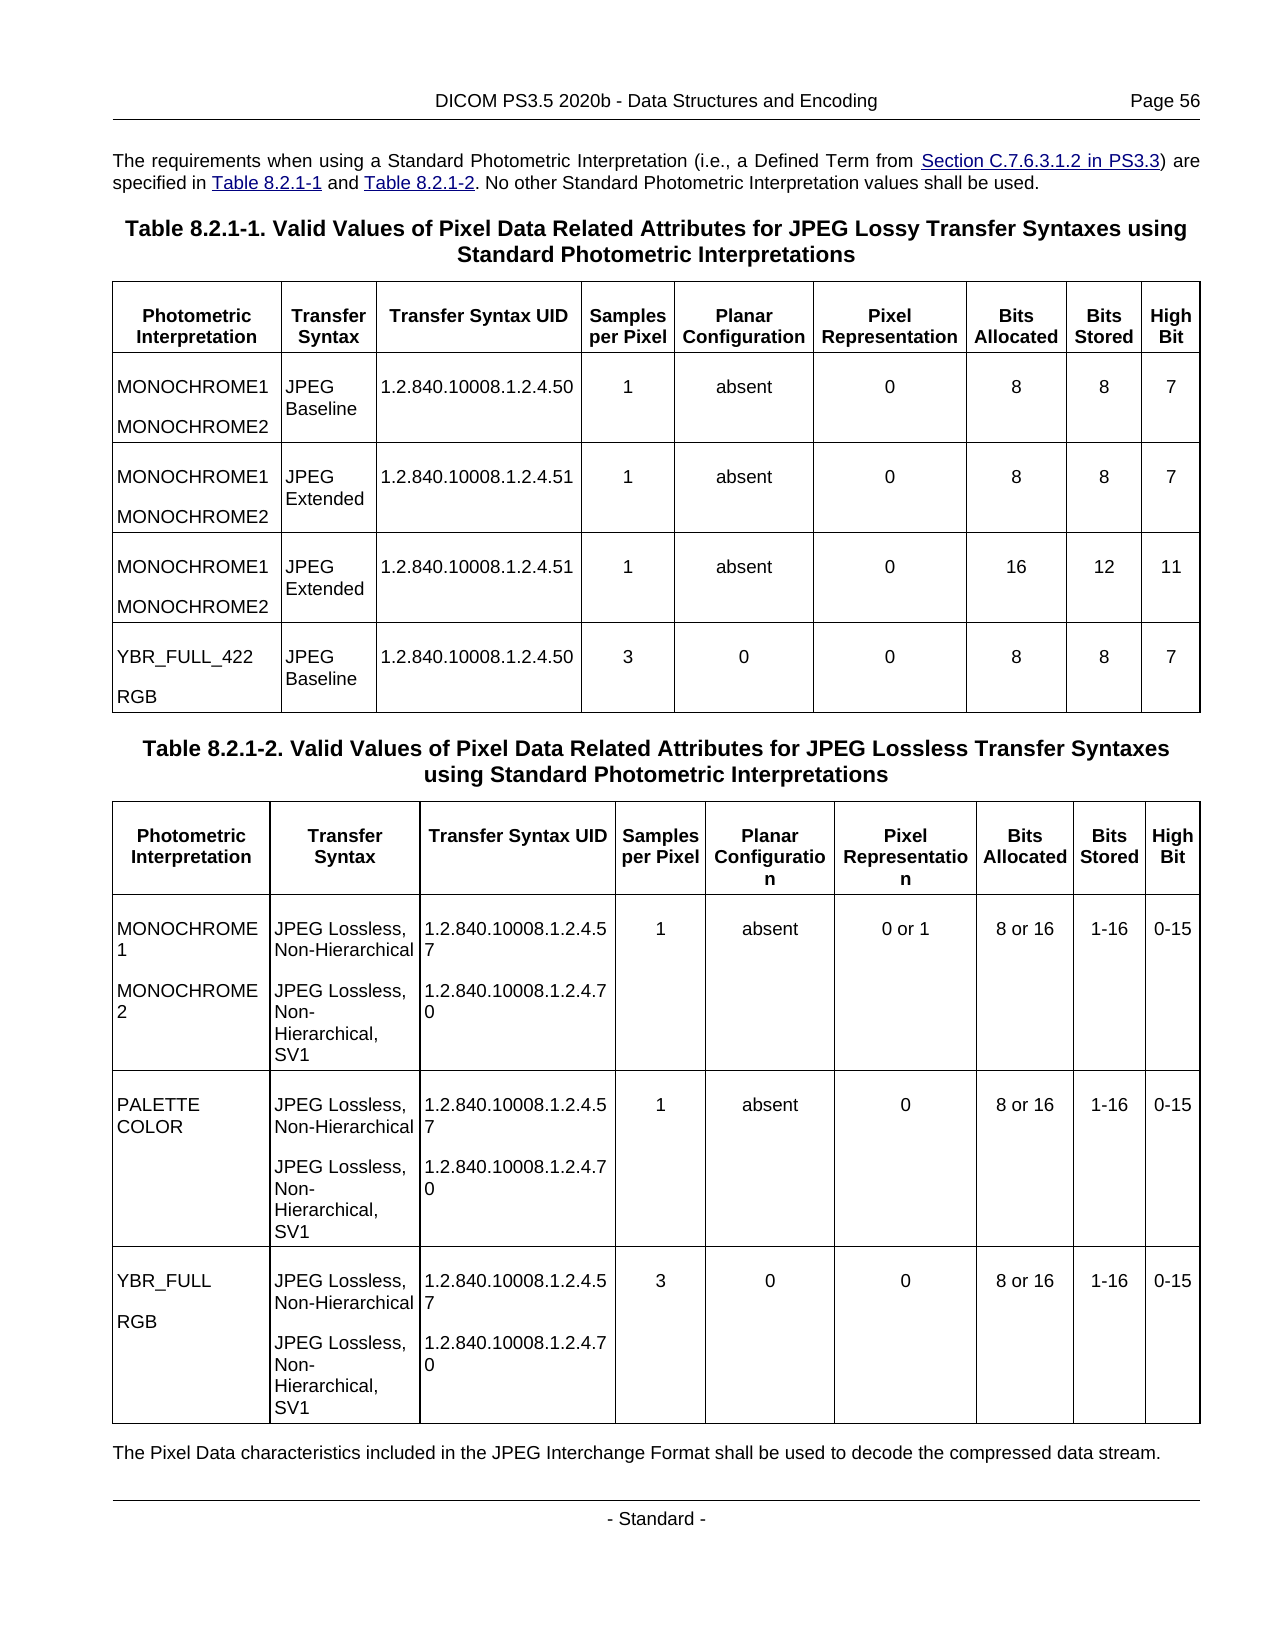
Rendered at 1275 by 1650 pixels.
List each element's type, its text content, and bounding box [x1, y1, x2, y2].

table_cell 1.2.840.10008.1.2.4.51 [377, 533, 581, 622]
table_cell 0 [814, 353, 966, 442]
table_header Transfer Syntax [271, 802, 419, 894]
table_cell 8 [1067, 443, 1141, 532]
table_cell JPEG Lossless, Non-Hierarchical JPEG Lossless, Non-Hierarchical, SV1 [271, 1247, 419, 1422]
table_header Samples per Pixel [582, 282, 674, 352]
table_cell MONOCHROME1 MONOCHROME2 [113, 533, 281, 622]
table_header Pixel Representation [835, 802, 976, 894]
text The Pixel Data characteristics included in the JPEG Interchange Format shall be used to decode the compressed data stream. [112, 1442, 1200, 1464]
table_cell JPEG Extended [282, 443, 376, 532]
table_header High Bit [1142, 282, 1199, 352]
table_cell 8 [1067, 353, 1141, 442]
table_cell 16 [967, 533, 1066, 622]
table_header Bits Stored [1074, 802, 1145, 894]
table_cell 1.2.840.10008.1.2.4.57 1.2.840.10008.1.2.4.70 [421, 895, 615, 1070]
table_header Photometric Interpretation [113, 282, 281, 352]
table_cell MONOCHROME1 MONOCHROME2 [113, 895, 269, 1070]
table_cell 0 [814, 623, 966, 712]
table_cell absent [706, 895, 834, 1070]
table_cell MONOCHROME1 MONOCHROME2 [113, 353, 281, 442]
table_cell YBR_FULL RGB [113, 1247, 269, 1422]
table_header Transfer Syntax [282, 282, 376, 352]
table_header Photometric Interpretation [113, 802, 269, 894]
table_header Bits Allocated [977, 802, 1073, 894]
table_cell 1 [582, 443, 674, 532]
table_cell 1.2.840.10008.1.2.4.51 [377, 443, 581, 532]
table_cell 0 [835, 1247, 976, 1422]
table_cell YBR_FULL_422 RGB [113, 623, 281, 712]
table_cell 8 [967, 443, 1066, 532]
table_cell absent [675, 443, 813, 532]
table_header Planar Configuration [706, 802, 834, 894]
text Table 8.2.1-2. Valid Values of Pixel Data Related Attributes for JPEG Lossless Transfer Syntaxes using Standard Photometric Interpretations [112, 736, 1200, 787]
text Table 8.2.1-1. Valid Values of Pixel Data Related Attributes for JPEG Lossy Transfer Syntaxes using Standard Photometric Interpretations [112, 216, 1200, 267]
table_cell 1 [616, 1071, 705, 1246]
table_cell 11 [1142, 533, 1199, 622]
table_header High Bit [1146, 802, 1199, 894]
table_cell 1 [582, 533, 674, 622]
table_cell PALETTE COLOR [113, 1071, 269, 1246]
table_cell 0 [706, 1247, 834, 1422]
table_header Transfer Syntax UID [377, 282, 581, 352]
table_cell 1 [616, 895, 705, 1070]
table_cell 1 [582, 353, 674, 442]
table_cell absent [675, 533, 813, 622]
table_cell JPEG Extended [282, 533, 376, 622]
table_cell 8 or 16 [977, 895, 1073, 1070]
table_cell 8 [1067, 623, 1141, 712]
table_header Transfer Syntax UID [421, 802, 615, 894]
table_cell JPEG Baseline [282, 353, 376, 442]
table_header Bits Stored [1067, 282, 1141, 352]
table_cell 0 [675, 623, 813, 712]
table_cell 7 [1142, 623, 1199, 712]
table_header Samples per Pixel [616, 802, 705, 894]
table_cell JPEG Baseline [282, 623, 376, 712]
table_cell 0-15 [1146, 1247, 1199, 1422]
table_header Pixel Representation [814, 282, 966, 352]
table_cell 8 or 16 [977, 1071, 1073, 1246]
table_cell 8 [967, 353, 1066, 442]
table_cell 1.2.840.10008.1.2.4.57 1.2.840.10008.1.2.4.70 [421, 1071, 615, 1246]
table_cell 7 [1142, 443, 1199, 532]
text The requirements when using a Standard Photometric Interpretation (i.e., a Defined Term from Section C.7.6.3.1.2 in PS3.3) are specified in Table 8.2.1-1 and Table 8.2.1-2. No other Standard Photometric Interpretation values shall be used. [112, 150, 1200, 193]
table_cell 1.2.840.10008.1.2.4.50 [377, 353, 581, 442]
table_cell 0-15 [1146, 895, 1199, 1070]
table_cell 12 [1067, 533, 1141, 622]
table_cell MONOCHROME1 MONOCHROME2 [113, 443, 281, 532]
table_cell absent [706, 1071, 834, 1246]
table_cell 0 or 1 [835, 895, 976, 1070]
table_cell 0-15 [1146, 1071, 1199, 1246]
table_cell 1-16 [1074, 1071, 1145, 1246]
table_cell 0 [814, 533, 966, 622]
table_cell 7 [1142, 353, 1199, 442]
table_header Planar Configuration [675, 282, 813, 352]
table_header Bits Allocated [967, 282, 1066, 352]
table_cell absent [675, 353, 813, 442]
table_cell 1-16 [1074, 1247, 1145, 1422]
table_cell 1.2.840.10008.1.2.4.50 [377, 623, 581, 712]
table_cell JPEG Lossless, Non-Hierarchical JPEG Lossless, Non-Hierarchical, SV1 [271, 1071, 419, 1246]
table_cell 3 [616, 1247, 705, 1422]
table_cell JPEG Lossless, Non-Hierarchical JPEG Lossless, Non-Hierarchical, SV1 [271, 895, 419, 1070]
table_cell 0 [814, 443, 966, 532]
table_cell 8 [967, 623, 1066, 712]
table_cell 1-16 [1074, 895, 1145, 1070]
table_cell 1.2.840.10008.1.2.4.57 1.2.840.10008.1.2.4.70 [421, 1247, 615, 1422]
table_cell 3 [582, 623, 674, 712]
table_cell 0 [835, 1071, 976, 1246]
table_cell 8 or 16 [977, 1247, 1073, 1422]
